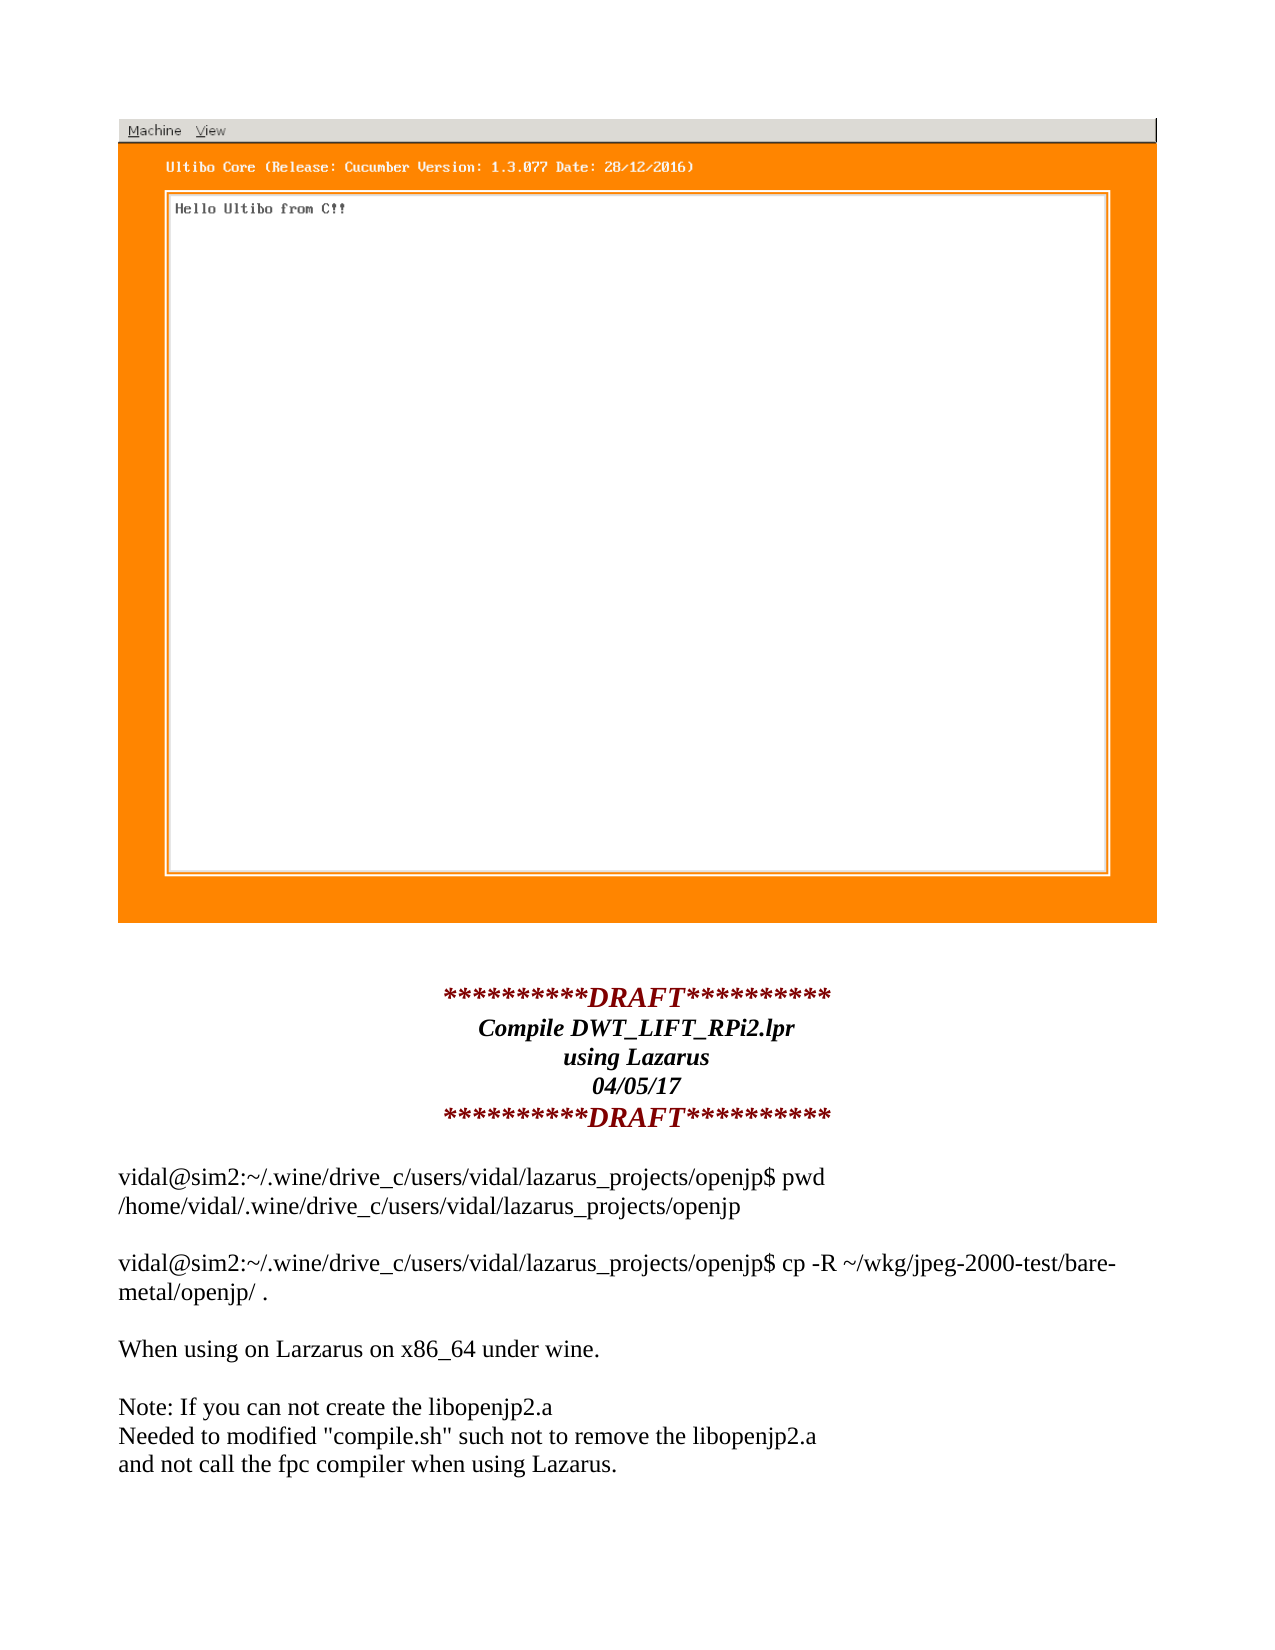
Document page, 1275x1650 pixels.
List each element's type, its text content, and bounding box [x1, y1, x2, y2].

text When using on Larzarus on x86_64 under wine. [118, 1334, 1157, 1363]
text **********DRAFT********** [118, 1100, 1157, 1133]
text using Lazarus [118, 1042, 1157, 1071]
text and not call the fpc compiler when using Lazarus. [118, 1449, 1157, 1478]
text 04/05/17 [118, 1071, 1157, 1100]
text Compile DWT_LIFT_RPi2.lpr [118, 1013, 1157, 1042]
picture [118, 118, 1157, 923]
text vidal@sim2:~/.wine/drive_c/users/vidal/lazarus_projects/openjp$ pwd [118, 1162, 1157, 1191]
text Needed to modified "compile.sh" such not to remove the libopenjp2.a [118, 1421, 1157, 1449]
text vidal@sim2:~/.wine/drive_c/users/vidal/lazarus_projects/openjp$ cp -R ~/wkg/jpeg-2000-test/bare-metal/openjp/ . [118, 1248, 1157, 1306]
text **********DRAFT********** [118, 980, 1157, 1013]
text Note: If you can not create the libopenjp2.a [118, 1392, 1157, 1421]
text /home/vidal/.wine/drive_c/users/vidal/lazarus_projects/openjp [118, 1191, 1157, 1219]
